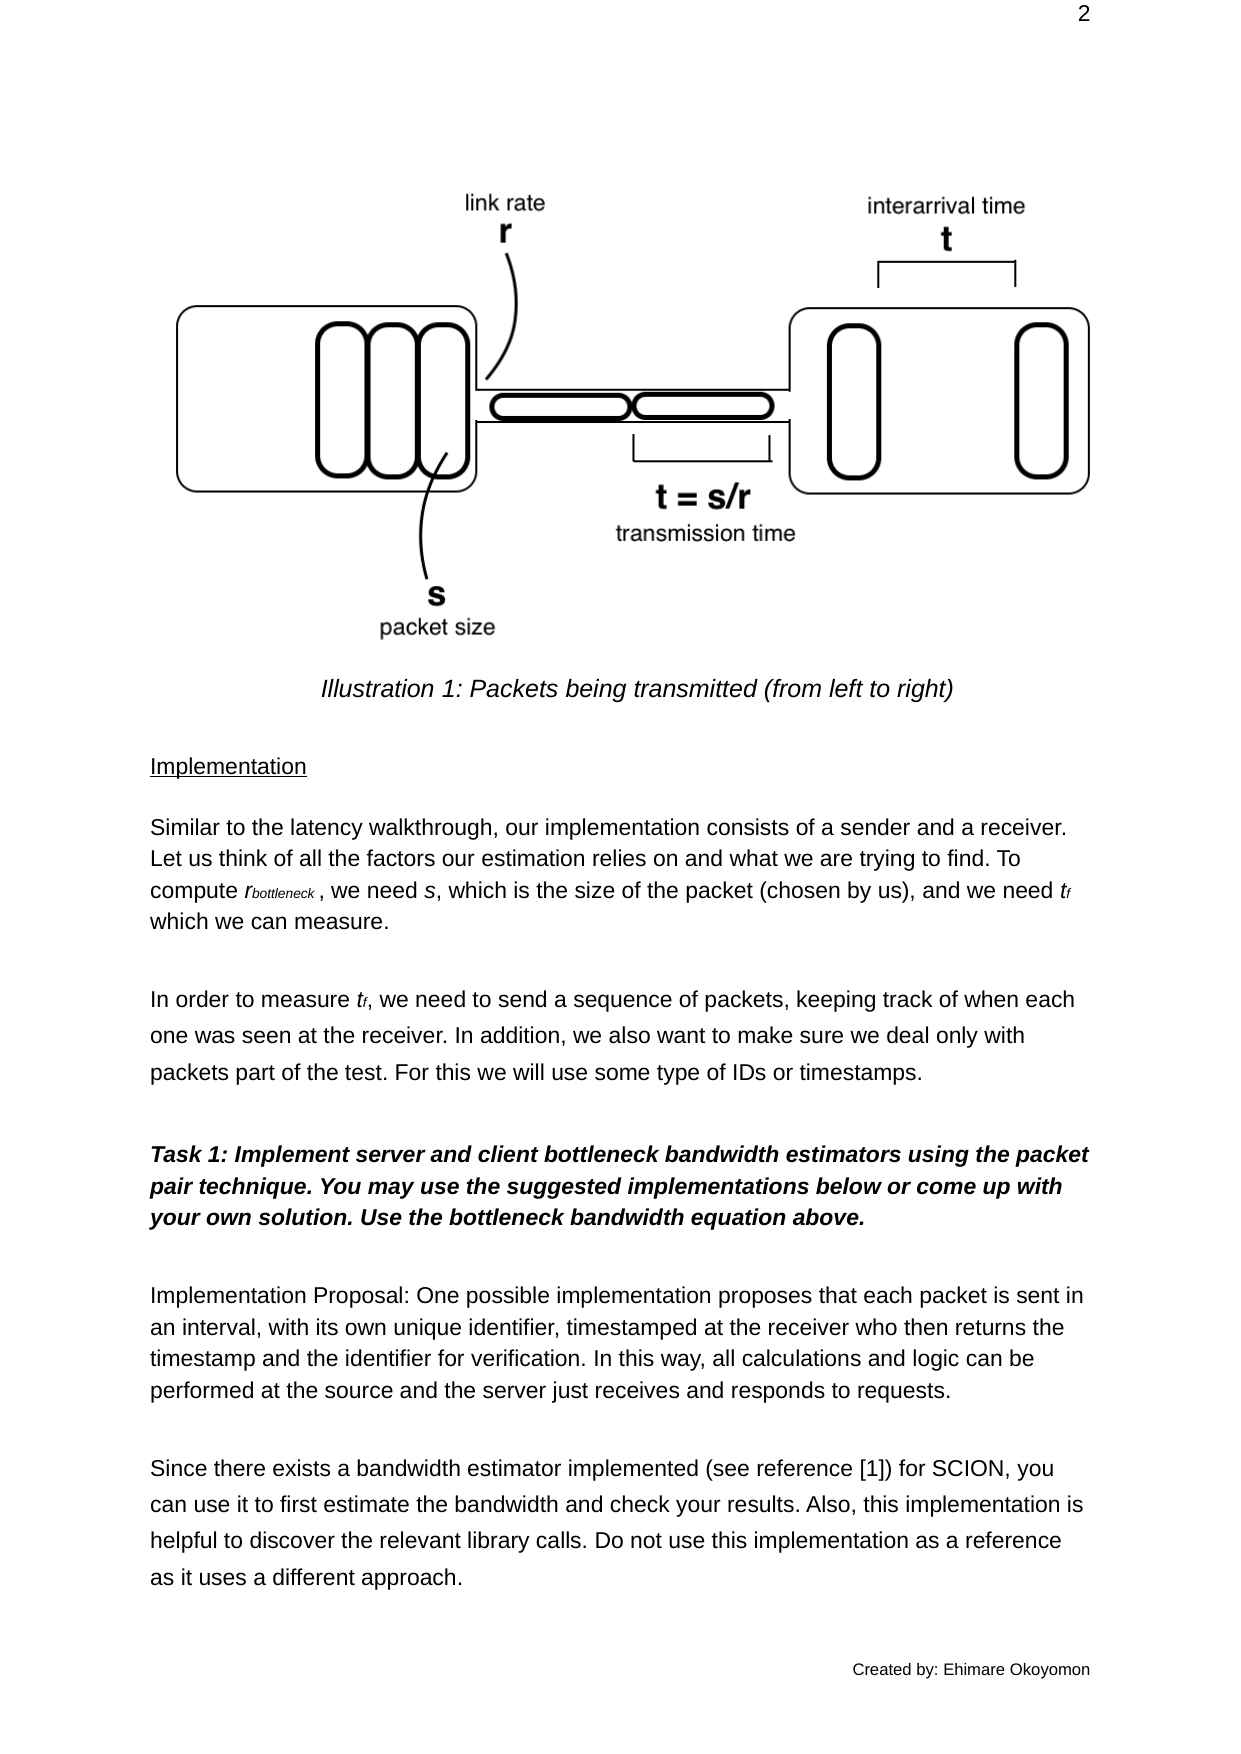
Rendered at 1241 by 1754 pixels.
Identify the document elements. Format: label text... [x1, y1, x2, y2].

text Illustration 1: Packets being transmitted (from left to right) [150, 671, 1125, 703]
picture [167, 162, 1108, 671]
text Implementation Proposal: One possible implementation proposes that each packet is sent in an interval, with its own unique identifier, timestamped at the receiver who then returns the timestamp and the identifier for verification. In this way, all calculations and logic can be performed at the source and the server just receives and responds to requests. [150, 1282, 1090, 1403]
text Since there exists a bandwidth estimator implemented (see reference [1]) for SCION, you can use it to first estimate the bandwidth and check your results. Also, this implementation is helpful to discover the relevant library calls. Do not use this implementation as a reference as it uses a different approach. [150, 1454, 1090, 1590]
text Similar to the latency walkthrough, our implementation consists of a sender and a receiver. Let us think of all the factors our estimation relies on and what we are trying to find. To compute rbottleneck , we need s, which is the size of the packet (chosen by us), and we need tf which we can measure. [150, 814, 1090, 935]
text Task 1: Implement server and client bottleneck bandwidth estimators using the packet pair technique. You may use the suggested implementations below or come up with your own solution. Use the bottleneck bandwidth equation above. [150, 1141, 1090, 1231]
text Implementation [150, 753, 1090, 779]
text In order to measure tf, we need to send a sequence of packets, keeping track of when each one was seen at the receiver. In addition, we also want to make sure we deal only with packets part of the test. For this we will use some type of IDs or timestamps. [150, 986, 1090, 1085]
